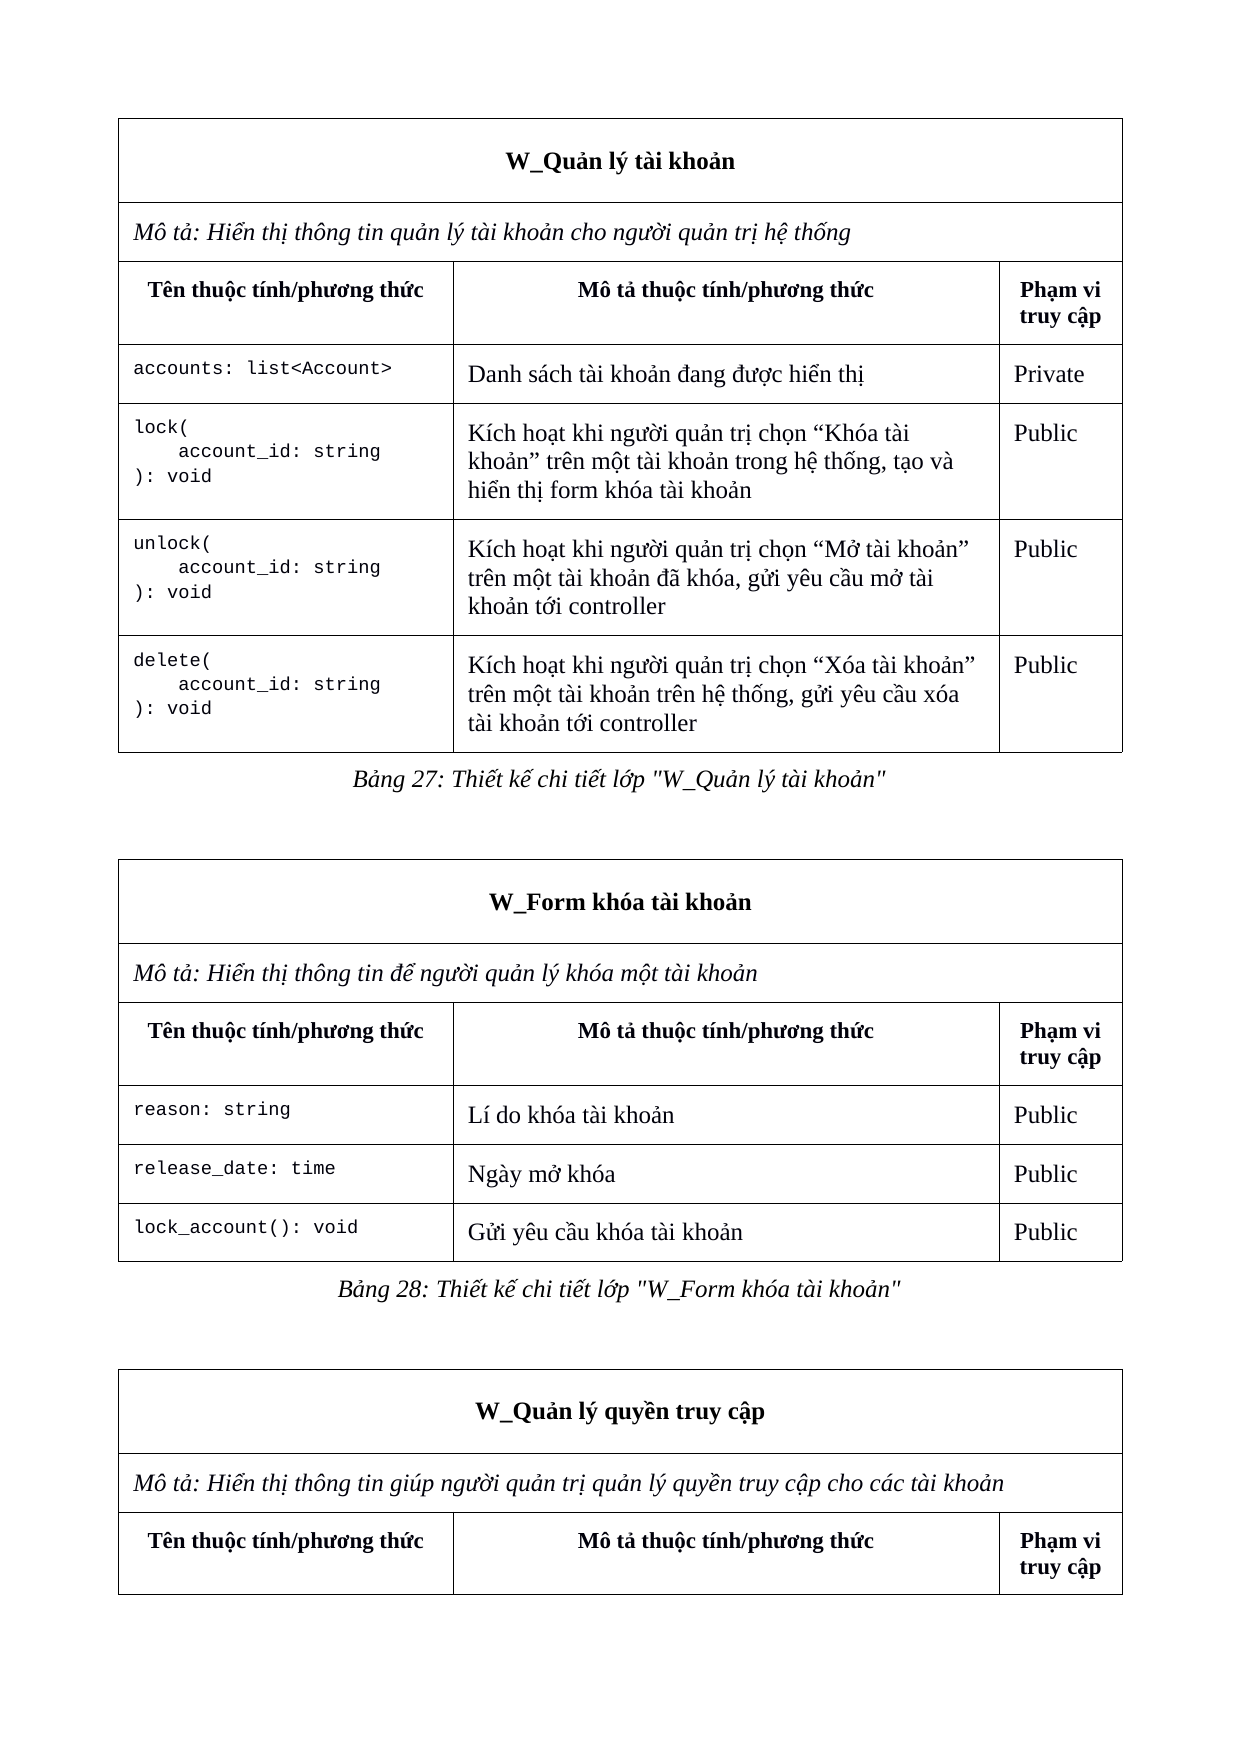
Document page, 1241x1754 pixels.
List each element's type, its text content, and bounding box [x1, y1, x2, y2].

table_cell unlock( account_id: string ): void [119, 520, 453, 635]
table_cell Public [1000, 404, 1122, 519]
table_cell Public [1000, 1086, 1122, 1143]
table_header W_Quản lý quyền truy cập [119, 1370, 1122, 1453]
table_cell Private [1000, 345, 1122, 402]
text Bảng 28: Thiết kế chi tiết lớp "W_Form khóa tài khoản" [118, 1274, 1122, 1303]
table_cell Mô tả: Hiển thị thông tin giúp người quản trị quản lý quyền truy cập cho các tài khoản [119, 1454, 1122, 1512]
table_cell Kích hoạt khi người quản trị chọn “Xóa tài khoản” trên một tài khoản trên hệ thống, gửi yêu cầu xóa tài khoản tới controller [454, 636, 999, 752]
table_cell delete( account_id: string ): void [119, 636, 453, 752]
table_cell accounts: list<Account> [119, 345, 453, 402]
table_cell Public [1000, 1145, 1122, 1202]
table_cell lock_account(): void [119, 1204, 453, 1261]
table_cell Tên thuộc tính/phương thức [119, 262, 453, 344]
table_cell Gửi yêu cầu khóa tài khoản [454, 1204, 999, 1261]
table_cell Phạm vi truy cập [1000, 1513, 1122, 1594]
table_cell Kích hoạt khi người quản trị chọn “Khóa tài khoản” trên một tài khoản trong hệ thống, tạo và hiển thị form khóa tài khoản [454, 404, 999, 519]
table_cell Mô tả thuộc tính/phương thức [454, 262, 999, 344]
table_cell Danh sách tài khoản đang được hiển thị [454, 345, 999, 402]
table_cell Kích hoạt khi người quản trị chọn “Mở tài khoản” trên một tài khoản đã khóa, gửi yêu cầu mở tài khoản tới controller [454, 520, 999, 635]
table_cell Lí do khóa tài khoản [454, 1086, 999, 1143]
table_cell Mô tả: Hiển thị thông tin quản lý tài khoản cho người quản trị hệ thống [119, 203, 1122, 261]
table_cell Ngày mở khóa [454, 1145, 999, 1202]
table_cell Mô tả thuộc tính/phương thức [454, 1003, 999, 1085]
table_cell reason: string [119, 1086, 453, 1143]
text Bảng 27: Thiết kế chi tiết lớp "W_Quản lý tài khoản" [118, 764, 1122, 793]
table_cell Tên thuộc tính/phương thức [119, 1003, 453, 1085]
table_cell Tên thuộc tính/phương thức [119, 1513, 453, 1594]
table_cell Mô tả: Hiển thị thông tin để người quản lý khóa một tài khoản [119, 944, 1122, 1002]
table_cell Phạm vi truy cập [1000, 1003, 1122, 1085]
table_header W_Form khóa tài khoản [119, 860, 1122, 943]
table_cell Mô tả thuộc tính/phương thức [454, 1513, 999, 1594]
table_header W_Quản lý tài khoản [119, 119, 1122, 202]
table_cell Public [1000, 1204, 1122, 1261]
table_cell lock( account_id: string ): void [119, 404, 453, 519]
table_cell Public [1000, 636, 1122, 752]
table_cell Public [1000, 520, 1122, 635]
table_cell release_date: time [119, 1145, 453, 1202]
table_cell Phạm vi truy cập [1000, 262, 1122, 344]
